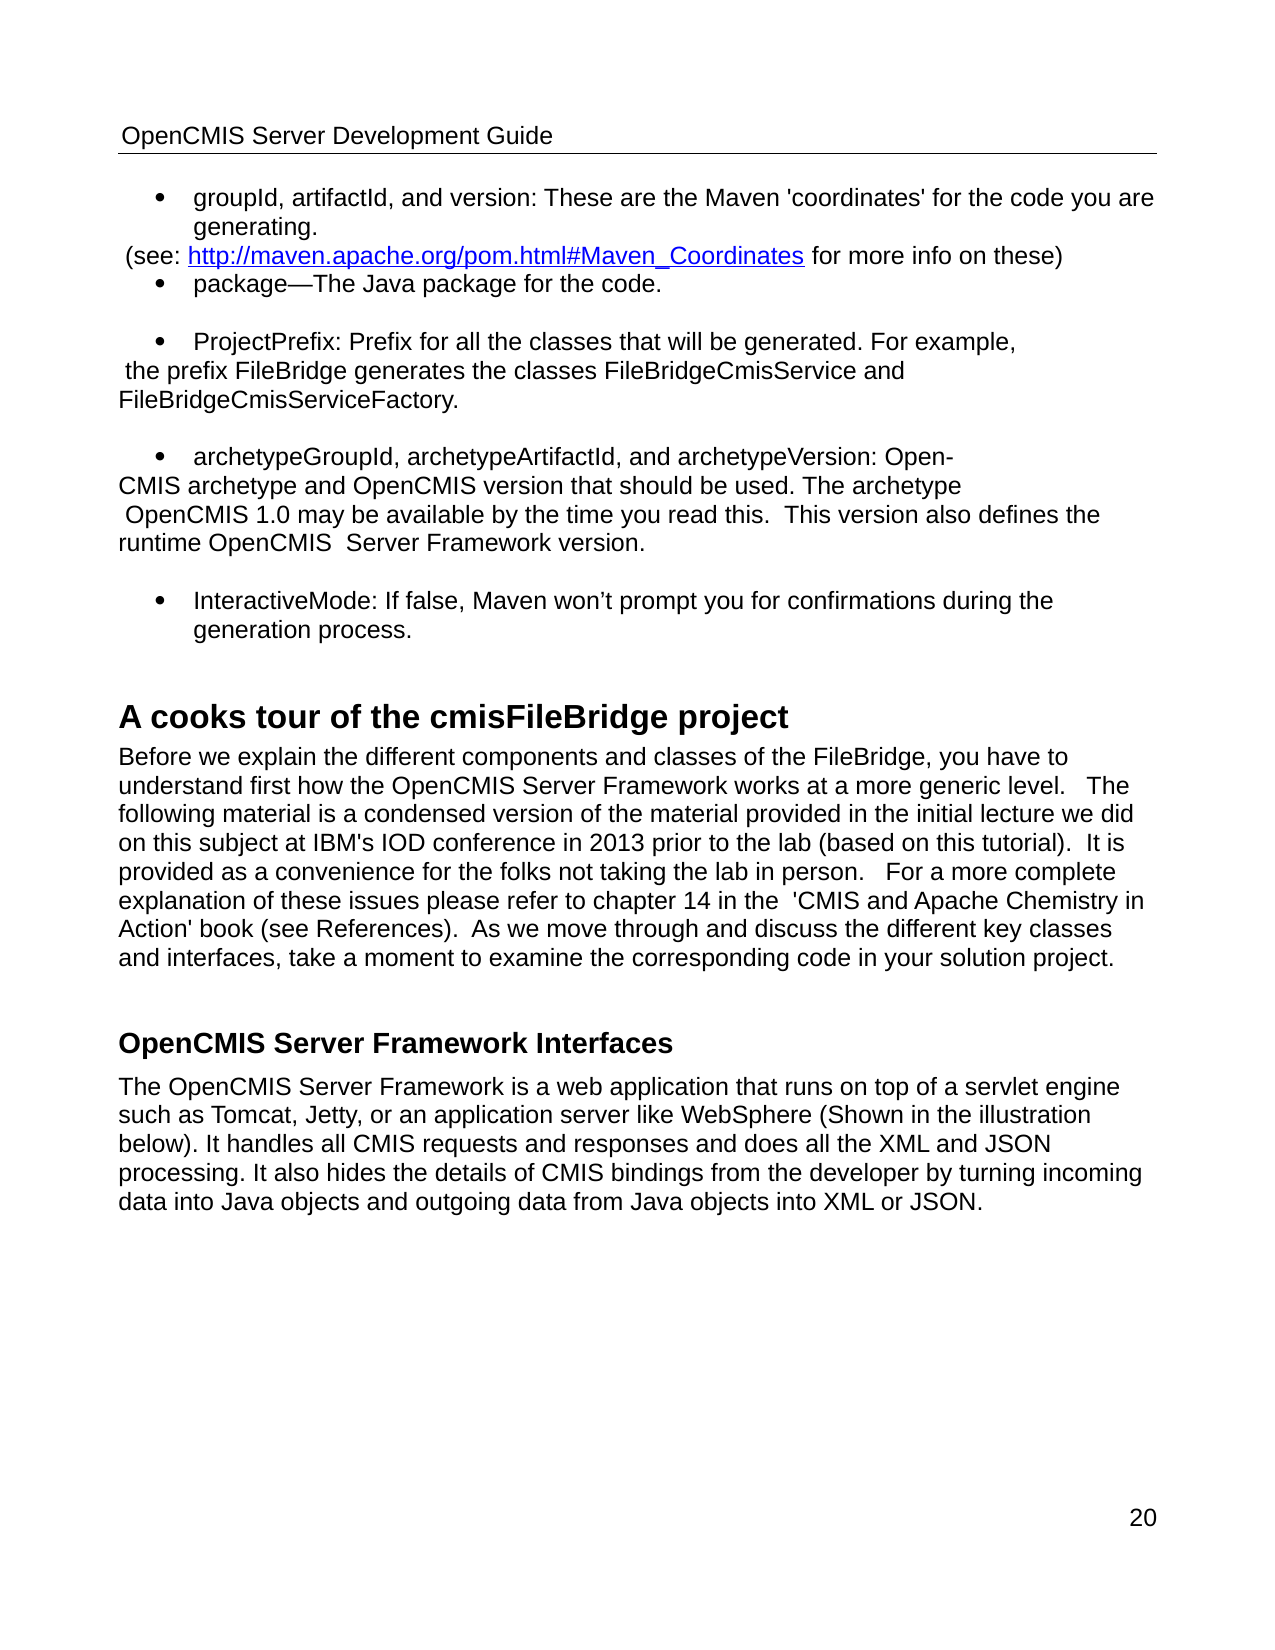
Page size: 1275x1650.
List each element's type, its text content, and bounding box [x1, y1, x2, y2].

list InteractiveMode: If false, Maven won’t prompt you for confirmations during the generation process. [156, 586, 1157, 643]
list archetypeGroupId, archetypeArtifactId, and archetypeVersion: Open- [156, 442, 1157, 471]
text the prefix FileBridge generates the classes FileBridgeCmisService and FileBridgeCmisServiceFactory. [118, 356, 1157, 413]
text OpenCMIS 1.0 may be available by the time you read this. This version also defines the runtime OpenCMIS Server Framework version. [118, 500, 1157, 557]
list ProjectPrefix: Prefix for all the classes that will be generated. For example, [156, 327, 1157, 356]
subtitle A cooks tour of the cmisFileBridge project [118, 697, 1157, 736]
text CMIS archetype and OpenCMIS version that should be used. The archetype [118, 471, 1157, 500]
list groupId, artifactId, and version: These are the Maven 'coordinates' for the code you are generating. [156, 183, 1157, 241]
list package—The Java package for the code. [156, 269, 1157, 298]
text The OpenCMIS Server Framework is a web application that runs on top of a servlet engine such as Tomcat, Jetty, or an application server like WebSphere (Shown in the illustration below). It handles all CMIS requests and responses and does all the XML and JSON processing. It also hides the details of CMIS bindings from the developer by turning incoming data into Java objects and outgoing data from Java objects into XML or JSON. [118, 1072, 1157, 1216]
text (see: http://maven.apache.org/pom.html#Maven_Coordinates for more info on these) [118, 241, 1157, 269]
subtitle OpenCMIS Server Framework Interfaces [118, 1026, 1157, 1059]
text Before we explain the different components and classes of the FileBridge, you have to understand first how the OpenCMIS Server Framework works at a more generic level. The following material is a condensed version of the material provided in the initial lecture we did on this subject at IBM's IOD conference in 2013 prior to the lab (based on this tutorial). It is provided as a convenience for the folks not taking the lab in person. For a more complete explanation of these issues please refer to chapter 14 in the 'CMIS and Apache Chemistry in Action' book (see References). As we move through and discuss the different key classes and interfaces, take a moment to examine the corresponding code in your solution project. [118, 742, 1157, 972]
